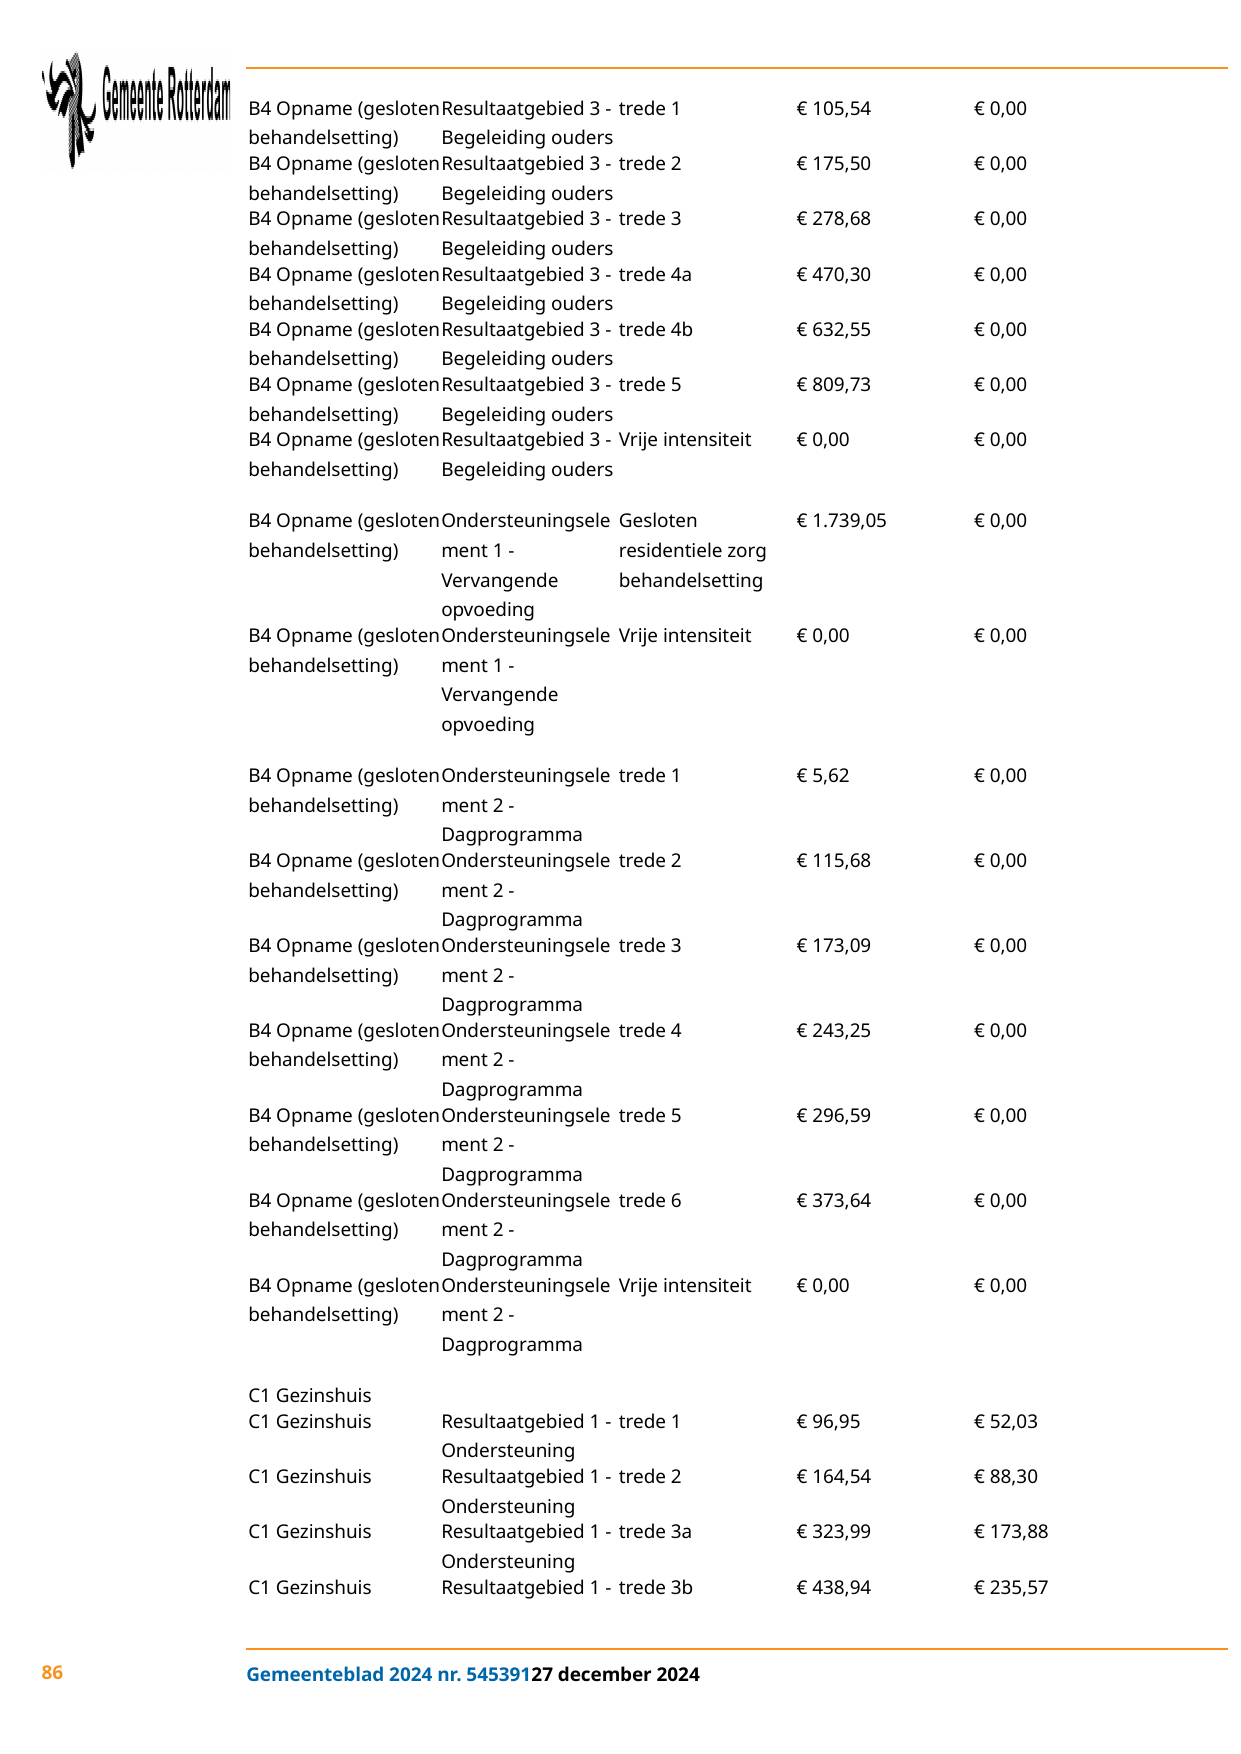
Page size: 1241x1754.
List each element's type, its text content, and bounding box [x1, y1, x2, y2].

table_cell € 164,54 [796, 1464, 974, 1519]
table_cell [248, 737, 796, 762]
table_cell Resultaatgebied 1 [441, 1574, 619, 1600]
table_cell Resultaatgebied 3 - Begeleiding ouders [441, 150, 619, 205]
table_cell € 0,00 [796, 1272, 974, 1357]
table_cell € 0,00 [974, 205, 1152, 261]
table_cell trede 3 [619, 205, 796, 261]
table_cell € 278,68 [796, 205, 974, 261]
table_cell [796, 482, 974, 508]
table_cell [974, 1357, 1152, 1382]
table_cell trede 2 [619, 150, 796, 205]
table_cell trede 1 [619, 1408, 796, 1463]
table_cell Ondersteuningselement 1 - Vervangende opvoeding [441, 622, 619, 737]
table_cell B4 Opname (gesloten behandelsetting) [248, 1187, 441, 1272]
table_cell trede 5 [619, 1102, 796, 1187]
table_cell Resultaatgebied 1 - Ondersteuning [441, 1408, 619, 1463]
table_cell € 105,54 [796, 95, 974, 150]
table_cell € 96,95 [796, 1408, 974, 1463]
table_cell € 173,88 [974, 1519, 1152, 1574]
table_cell trede 5 [619, 371, 796, 427]
table_cell € 0,00 [974, 261, 1152, 316]
table_cell [974, 482, 1152, 508]
table_cell € 0,00 [974, 371, 1152, 427]
table_cell Gesloten residentiele zorg behandelsetting [619, 508, 796, 622]
table_cell C1 Gezinshuis [248, 1574, 441, 1600]
table_cell € 0,00 [974, 622, 1152, 737]
table_cell € 1.739,05 [796, 508, 974, 622]
table_cell Ondersteuningselement 2 - Dagprogramma [441, 763, 619, 847]
table_cell [974, 1383, 1152, 1408]
table_cell € 0,00 [974, 150, 1152, 205]
table_cell trede 2 [619, 1464, 796, 1519]
table_cell B4 Opname (gesloten behandelsetting) [248, 95, 441, 150]
table_cell B4 Opname (gesloten behandelsetting) [248, 316, 441, 371]
table_cell € 115,68 [796, 847, 974, 932]
table_cell € 0,00 [974, 427, 1152, 482]
table_cell Resultaatgebied 3 - Begeleiding ouders [441, 371, 619, 427]
table_cell € 0,00 [796, 427, 974, 482]
table_cell B4 Opname (gesloten behandelsetting) [248, 1102, 441, 1187]
table_cell B4 Opname (gesloten behandelsetting) [248, 1272, 441, 1357]
table_cell [441, 1357, 619, 1382]
table_cell € 0,00 [974, 508, 1152, 622]
table_cell Vrije intensiteit [619, 427, 796, 482]
table_cell trede 1 [619, 763, 796, 847]
table_cell B4 Opname (gesloten behandelsetting) [248, 1017, 441, 1102]
table_cell trede 3a [619, 1519, 796, 1574]
table_cell B4 Opname (gesloten behandelsetting) [248, 847, 441, 932]
table_cell trede 4b [619, 316, 796, 371]
table_cell € 0,00 [974, 316, 1152, 371]
table_cell Ondersteuningselement 1 - Vervangende opvoeding [441, 508, 619, 622]
table_cell Ondersteuningselement 2 - Dagprogramma [441, 932, 619, 1017]
table_cell € 0,00 [974, 847, 1152, 932]
table_cell C1 Gezinshuis [248, 1464, 441, 1519]
table_cell trede 3b [619, 1574, 796, 1600]
table_cell [974, 737, 1152, 762]
table_cell € 809,73 [796, 371, 974, 427]
table_cell € 0,00 [974, 1187, 1152, 1272]
picture [41, 47, 231, 172]
table_cell € 173,09 [796, 932, 974, 1017]
table_cell Resultaatgebied 3 - Begeleiding ouders [441, 205, 619, 261]
table_cell [796, 1357, 974, 1382]
table_cell C1 Gezinshuis [248, 1408, 441, 1463]
table_cell € 88,30 [974, 1464, 1152, 1519]
table_cell trede 3 [619, 932, 796, 1017]
table_cell € 296,59 [796, 1102, 974, 1187]
table_cell € 175,50 [796, 150, 974, 205]
table_cell C1 Gezinshuis [248, 1383, 796, 1408]
table_cell Vrije intensiteit [619, 622, 796, 737]
table_cell Ondersteuningselement 2 - Dagprogramma [441, 1187, 619, 1272]
table_cell € 373,64 [796, 1187, 974, 1272]
table_cell B4 Opname (gesloten behandelsetting) [248, 427, 441, 482]
table_cell € 52,03 [974, 1408, 1152, 1463]
table_cell € 323,99 [796, 1519, 974, 1574]
table_cell Vrije intensiteit [619, 1272, 796, 1357]
table_cell trede 2 [619, 847, 796, 932]
table_cell [796, 737, 974, 762]
table_cell [248, 482, 796, 508]
table_cell B4 Opname (gesloten behandelsetting) [248, 763, 441, 847]
table_cell trede 4a [619, 261, 796, 316]
table_cell Resultaatgebied 1 - Ondersteuning [441, 1519, 619, 1574]
table_cell Resultaatgebied 1 - Ondersteuning [441, 1464, 619, 1519]
table_cell B4 Opname (gesloten behandelsetting) [248, 371, 441, 427]
table_cell € 5,62 [796, 763, 974, 847]
table_cell [248, 1357, 441, 1382]
table_cell Ondersteuningselement 2 - Dagprogramma [441, 1272, 619, 1357]
table_cell B4 Opname (gesloten behandelsetting) [248, 150, 441, 205]
table_cell € 0,00 [796, 622, 974, 737]
table_cell € 632,55 [796, 316, 974, 371]
table_cell € 0,00 [974, 932, 1152, 1017]
table_cell Resultaatgebied 3 - Begeleiding ouders [441, 95, 619, 150]
table_cell € 0,00 [974, 763, 1152, 847]
table_cell Resultaatgebied 3 - Begeleiding ouders [441, 316, 619, 371]
table_cell € 470,30 [796, 261, 974, 316]
table_cell B4 Opname (gesloten behandelsetting) [248, 261, 441, 316]
table_cell € 0,00 [974, 1017, 1152, 1102]
table_cell € 0,00 [974, 95, 1152, 150]
table_cell B4 Opname (gesloten behandelsetting) [248, 622, 441, 737]
table_cell [619, 1357, 796, 1382]
table_cell trede 4 [619, 1017, 796, 1102]
table_cell Resultaatgebied 3 - Begeleiding ouders [441, 427, 619, 482]
table_cell € 243,25 [796, 1017, 974, 1102]
table_cell Ondersteuningselement 2 - Dagprogramma [441, 847, 619, 932]
table_cell B4 Opname (gesloten behandelsetting) [248, 205, 441, 261]
table_cell € 0,00 [974, 1272, 1152, 1357]
table_cell € 235,57 [974, 1574, 1152, 1600]
table_cell € 0,00 [974, 1102, 1152, 1187]
table_cell trede 6 [619, 1187, 796, 1272]
table_cell Ondersteuningselement 2 - Dagprogramma [441, 1017, 619, 1102]
table_cell trede 1 [619, 95, 796, 150]
table_cell B4 Opname (gesloten behandelsetting) [248, 508, 441, 622]
table_cell C1 Gezinshuis [248, 1519, 441, 1574]
table_cell € 438,94 [796, 1574, 974, 1600]
table_cell Resultaatgebied 3 - Begeleiding ouders [441, 261, 619, 316]
table_cell B4 Opname (gesloten behandelsetting) [248, 932, 441, 1017]
table_cell [796, 1383, 974, 1408]
table_cell Ondersteuningselement 2 - Dagprogramma [441, 1102, 619, 1187]
